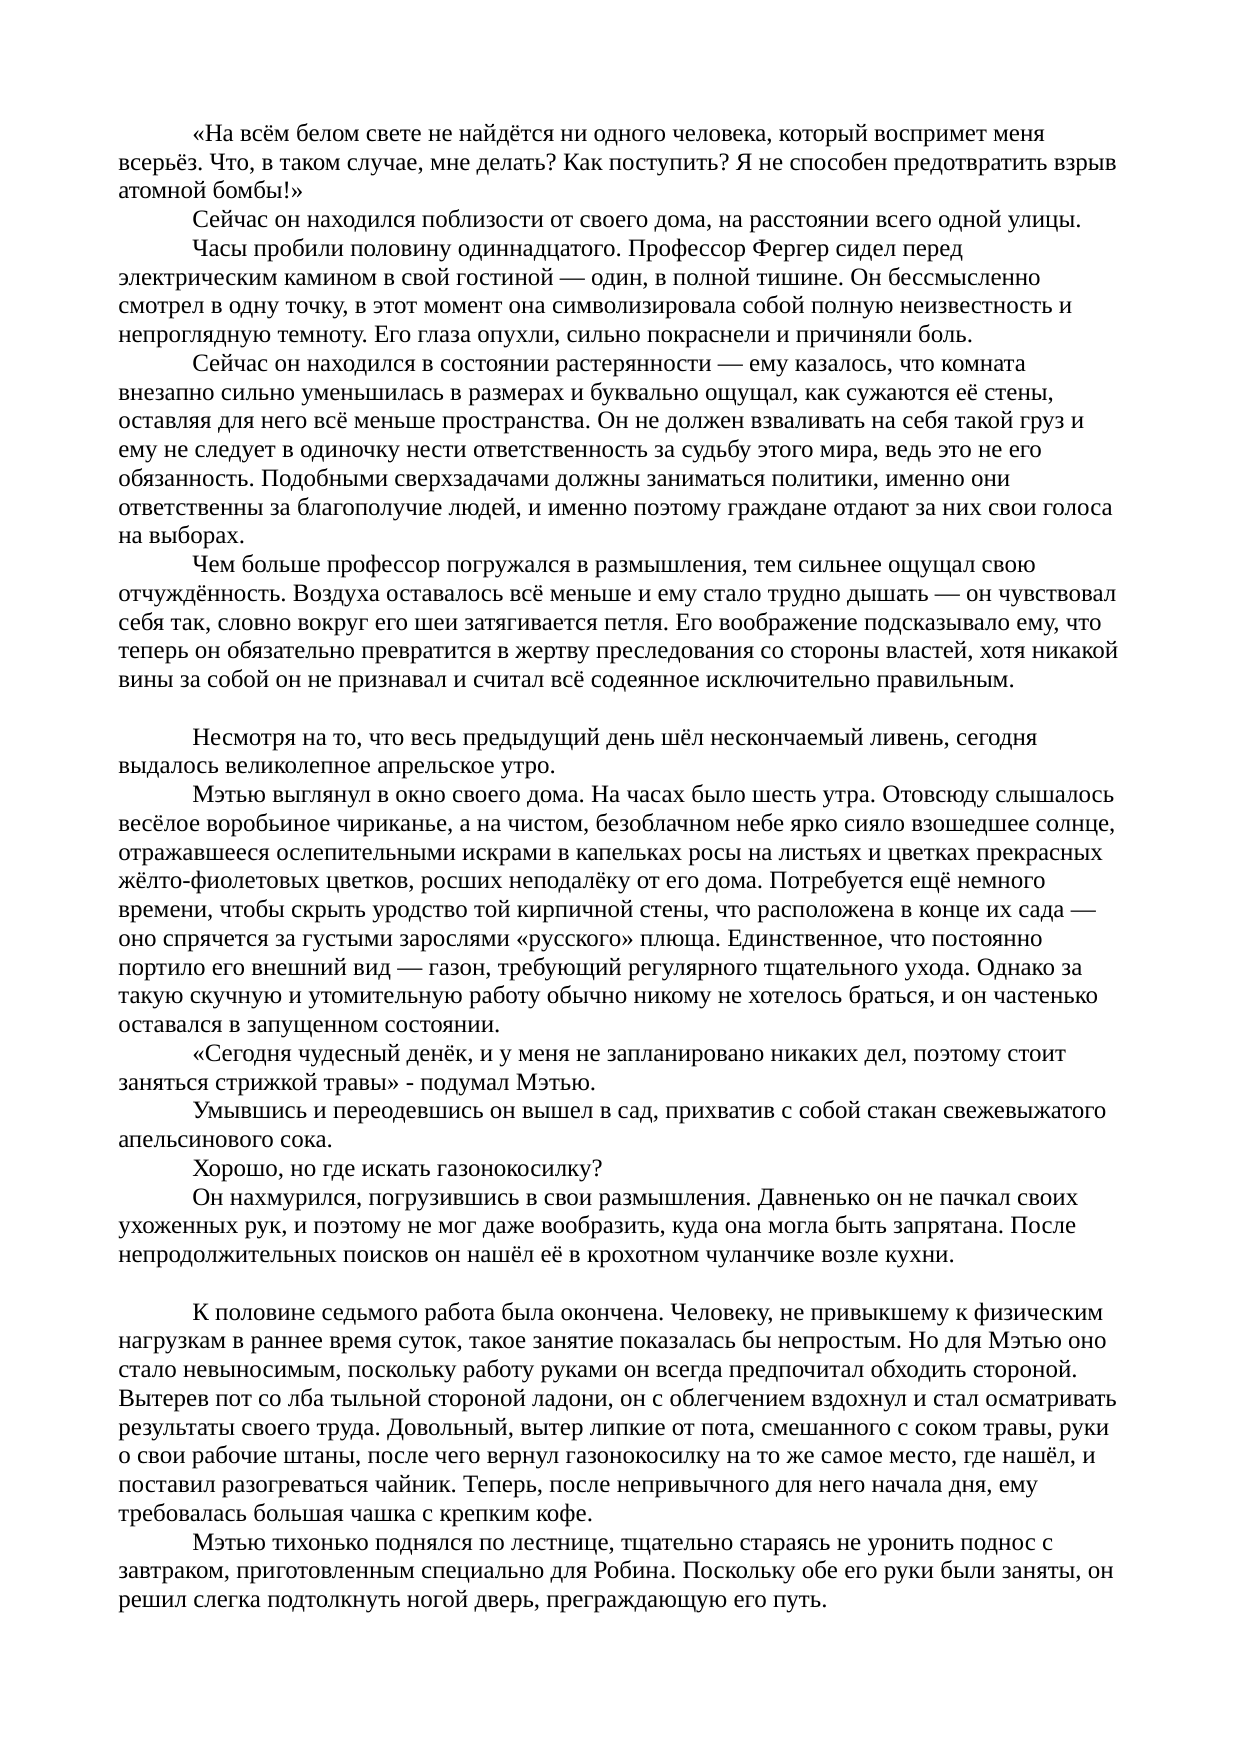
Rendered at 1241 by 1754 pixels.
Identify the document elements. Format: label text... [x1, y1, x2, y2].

text К половине седьмого работа была окончена. Человеку, не привыкшему к физическим нагрузкам в раннее время суток, такое занятие показалась бы непростым. Но для Мэтью оно стало невыносимым, поскольку работу руками он всегда предпочитал обходить стороной. Вытерев пот со лба тыльной стороной ладони, он с облегчением вздохнул и стал осматривать результаты своего труда. Довольный, вытер липкие от пота, смешанного с соком травы, руки о свои рабочие штаны, после чего вернул газонокосилку на то же самое место, где нашёл, и поставил разогреваться чайник. Теперь, после непривычного для него начала дня, ему требовалась большая чашка с крепким кофе. [118, 1297, 1122, 1527]
text Он нахмурился, погрузившись в свои размышления. Давненько он не пачкал своих ухоженных рук, и поэтому не мог даже вообразить, куда она могла быть запрятана. После непродолжительных поисков он нашёл её в крохотном чуланчике возле кухни. [118, 1182, 1122, 1268]
text Умывшись и переодевшись он вышел в сад, прихватив с собой стакан свежевыжатого апельсинового сока. [118, 1096, 1122, 1153]
text Мэтью тихонько поднялся по лестнице, тщательно стараясь не уронить поднос с завтраком, приготовленным специально для Робина. Поскольку обе его руки были заняты, он решил слегка подтолкнуть ногой дверь, преграждающую его путь. [118, 1527, 1122, 1613]
text Несмотря на то, что весь предыдущий день шёл нескончаемый ливень, сегодня выдалось великолепное апрельское утро. [118, 722, 1122, 779]
text «Сегодня чудесный денёк, и у меня не запланировано никаких дел, поэтому стоит заняться стрижкой травы» - подумал Мэтью. [118, 1038, 1122, 1096]
text Сейчас он находился поблизости от своего дома, на расстоянии всего одной улицы. [118, 204, 1122, 233]
text Чем больше профессор погружался в размышления, тем сильнее ощущал свою отчуждённость. Воздуха оставалось всё меньше и ему стало трудно дышать — он чувствовал себя так, словно вокруг его шеи затягивается петля. Его воображение подсказывало ему, что теперь он обязательно превратится в жертву преследования со стороны властей, хотя никакой вины за собой он не признавал и считал всё содеянное исключительно правильным. [118, 549, 1122, 693]
text Хорошо, но где искать газонокосилку? [118, 1153, 1122, 1182]
text Мэтью выглянул в окно своего дома. На часах было шесть утра. Отовсюду слышалось весёлое воробьиное чириканье, а на чистом, безоблачном небе ярко сияло взошедшее солнце, отражавшееся ослепительными искрами в капельках росы на листьях и цветках прекрасных жёлто-фиолетовых цветков, росших неподалёку от его дома. Потребуется ещё немного времени, чтобы скрыть уродство той кирпичной стены, что расположена в конце их сада — оно спрячется за густыми зарослями «русского» плюща. Единственное, что постоянно портило его внешний вид — газон, требующий регулярного тщательного ухода. Однако за такую скучную и утомительную работу обычно никому не хотелось браться, и он частенько оставался в запущенном состоянии. [118, 779, 1122, 1038]
text Часы пробили половину одиннадцатого. Профессор Фергер сидел перед электрическим камином в свой гостиной — один, в полной тишине. Он бессмысленно смотрел в одну точку, в этот момент она символизировала собой полную неизвестность и непроглядную темноту. Его глаза опухли, сильно покраснели и причиняли боль. [118, 233, 1122, 348]
text «На всём белом свете не найдётся ни одного человека, который воспримет меня всерьёз. Что, в таком случае, мне делать? Как поступить? Я не способен предотвратить взрыв атомной бомбы!» [118, 118, 1122, 204]
text Сейчас он находился в состоянии растерянности — ему казалось, что комната внезапно сильно уменьшилась в размерах и буквально ощущал, как сужаются её стены, оставляя для него всё меньше пространства. Он не должен взваливать на себя такой груз и ему не следует в одиночку нести ответственность за судьбу этого мира, ведь это не его обязанность. Подобными сверхзадачами должны заниматься политики, именно они ответственны за благополучие людей, и именно поэтому граждане отдают за них свои голоса на выборах. [118, 348, 1122, 549]
